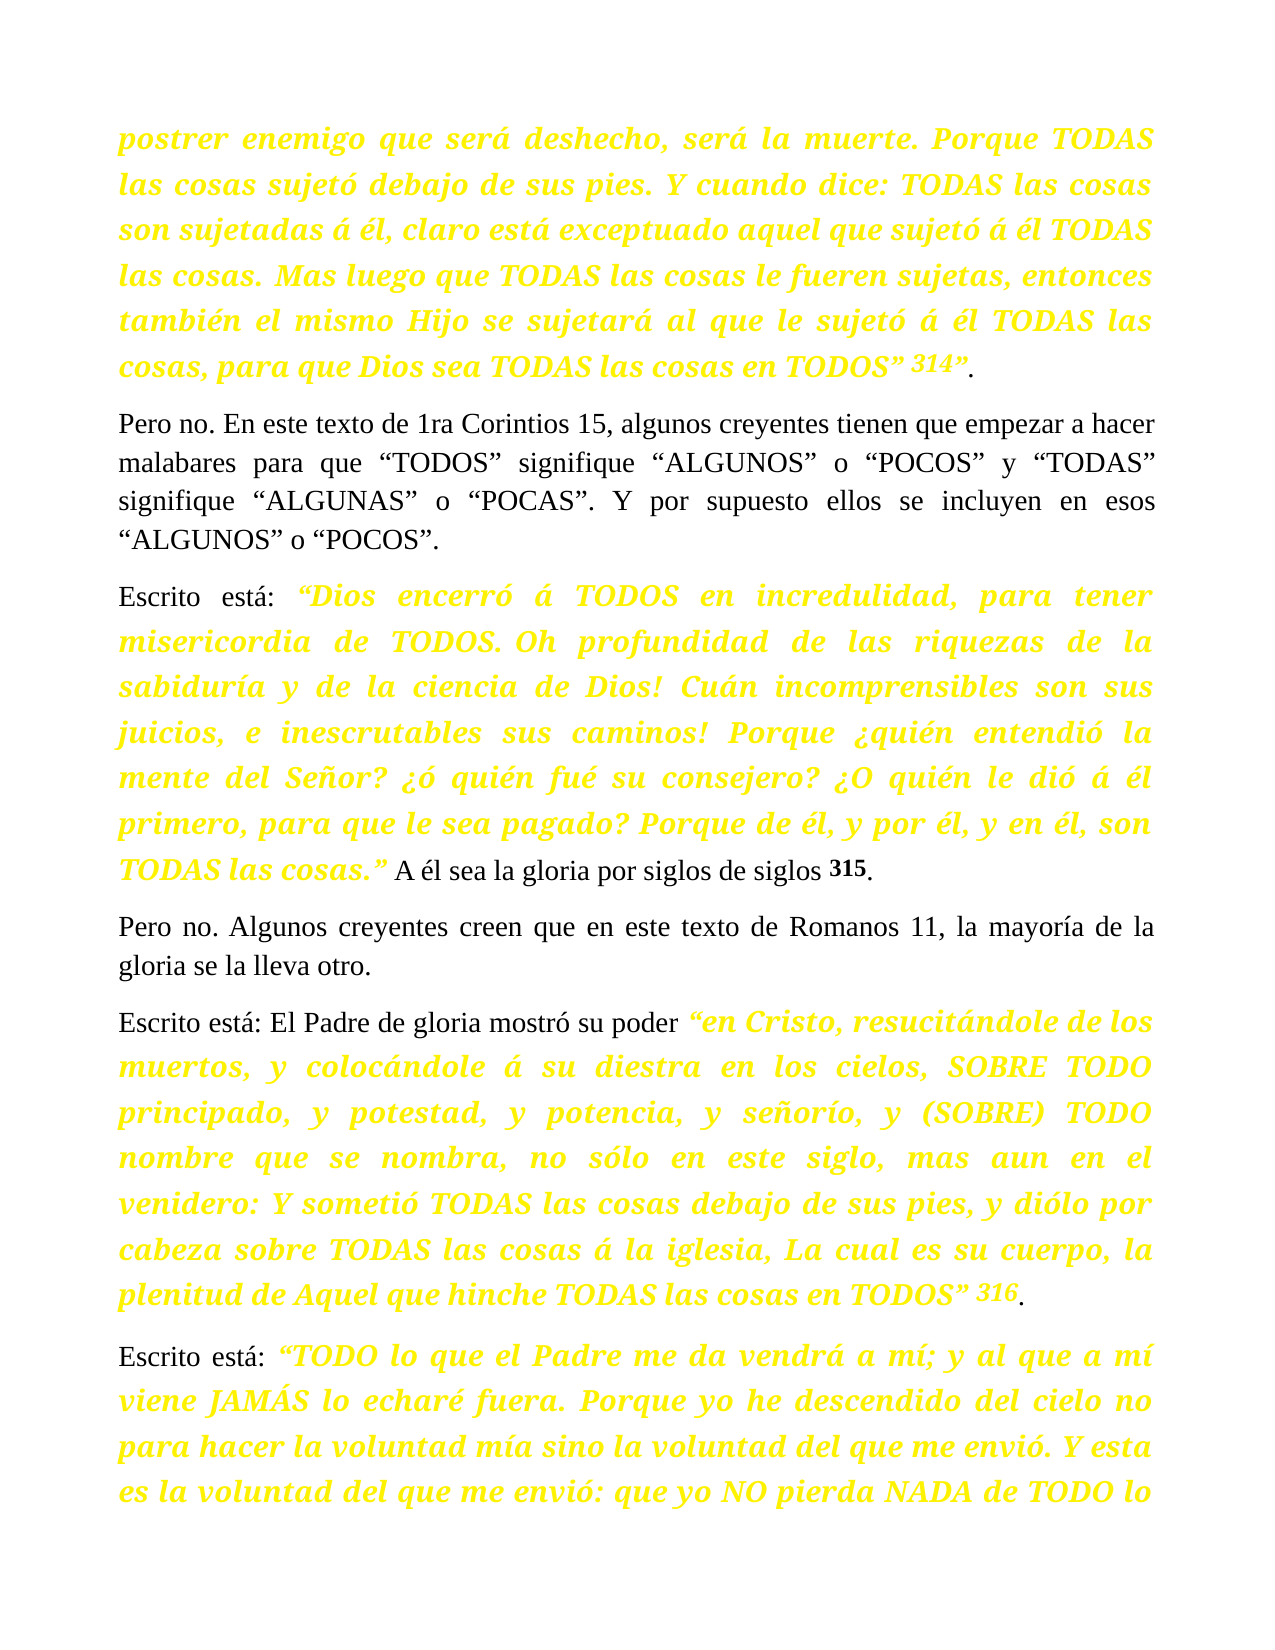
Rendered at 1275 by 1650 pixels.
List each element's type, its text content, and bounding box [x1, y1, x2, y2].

text postrer enemigo que será deshecho, será la muerte. Porque TODAS las cosas sujetó debajo de sus pies. Y cuando dice: TODAS las cosas son sujetadas á él, claro está exceptuado aquel que sujetó á él TODAS las cosas. Mas luego que TODAS las cosas le fueren sujetas, entonces también el mismo Hijo se sujetará al que le sujetó á él TODAS las cosas, para que Dios sea TODAS las cosas en TODOS” ”. [118, 118, 1157, 386]
text Escrito está: “Dios encerró á TODOS en incredulidad, para tener misericordia de TODOS. Oh profundidad de las riquezas de la sabiduría y de la ciencia de Dios! ­Cuán incomprensibles son sus juicios, e inescrutables sus caminos! Porque ¿quién entendió la mente del Señor? ¿ó quién fué su consejero? ¿O quién le dió á él primero, para que le sea pagado? Porque de él, y por él, y en él, son TODAS las cosas.” A él sea la gloria por siglos de siglos . [118, 575, 1157, 889]
text Escrito está: “TODO lo que el Padre me da vendrá a mí; y al que a mí viene JAMÁS lo echaré fuera. Porque yo he descendido del cielo no para hacer la voluntad mía sino la voluntad del que me envió. Y esta es la voluntad del que me envió: que yo NO pierda NADA de TODO lo [118, 1335, 1157, 1511]
text Escrito está: El Padre de gloria mostró su poder “en Cristo, resucitándole de los muertos, y colocándole á su diestra en los cielos, SOBRE TODO principado, y potestad, y potencia, y señorío, y (SOBRE) TODO nombre que se nombra, no sólo en este siglo, mas aun en el venidero: Y sometió TODAS las cosas debajo de sus pies, y diólo por cabeza sobre TODAS las cosas á la iglesia, La cual es su cuerpo, la plenitud de Aquel que hinche TODAS las cosas en TODOS” . [118, 1001, 1157, 1314]
text Pero no. Algunos creyentes creen que en este texto de Romanos 11, la mayoría de la gloria se la lleva otro. [118, 909, 1157, 981]
text Pero no. En este texto de 1ra Corintios 15, algunos creyentes tienen que empezar a hacer malabares para que “TODOS” signifique “ALGUNOS” o “POCOS” y “TODAS” signifique “ALGUNAS” o “POCAS”. Y por supuesto ellos se incluyen en esos “ALGUNOS” o “POCOS”. [118, 406, 1157, 556]
